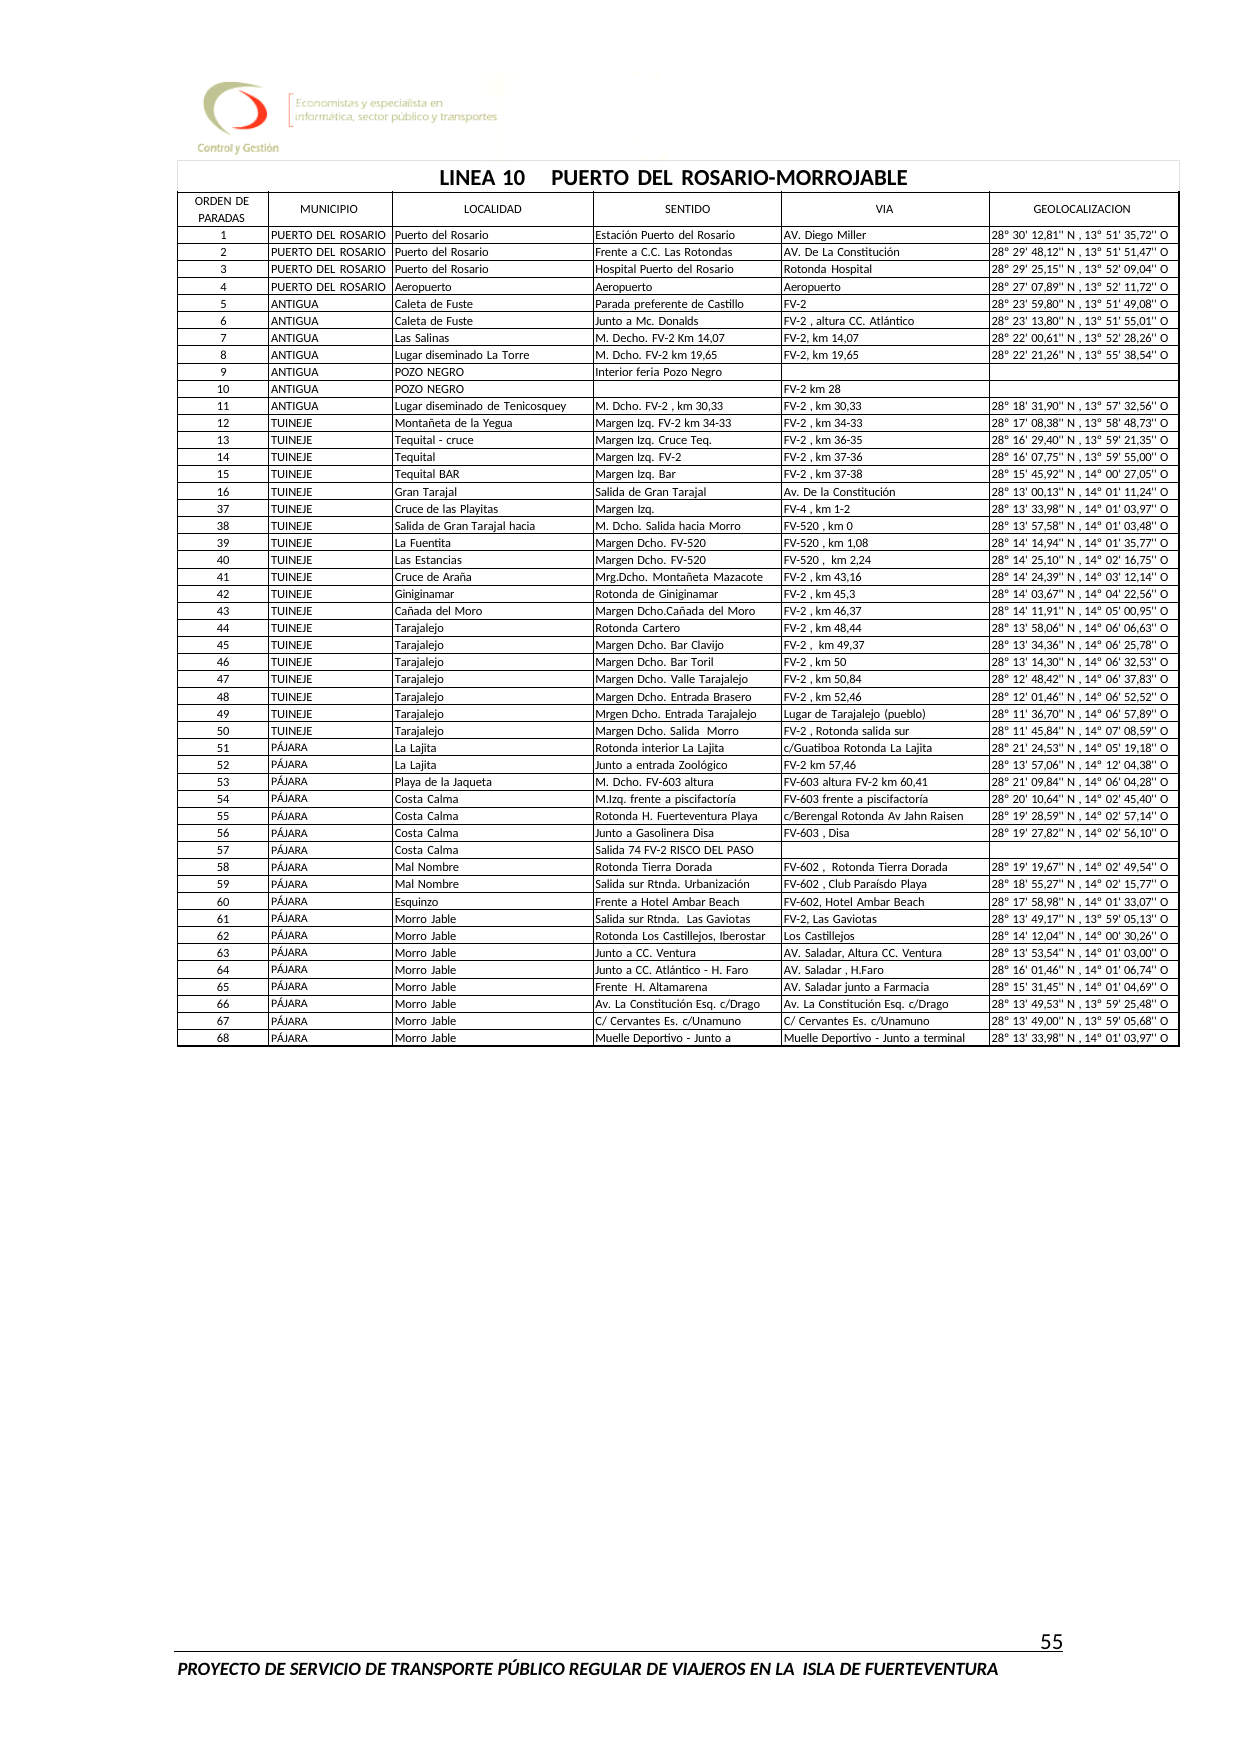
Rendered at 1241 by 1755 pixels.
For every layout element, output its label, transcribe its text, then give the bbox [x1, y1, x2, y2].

table_cell Tarajalejo [393, 671, 593, 687]
table_cell 28º 12' 48,42'' N , 14º 06' 37,83'' O [990, 671, 1178, 687]
table_cell ANTIGUA [269, 312, 392, 328]
table_cell Costa Calma [393, 808, 593, 824]
table_cell FV-2 , km 37-36 [782, 449, 989, 465]
table_cell PÁJARA [269, 1013, 392, 1029]
table_cell PÁJARA [269, 791, 392, 807]
table_cell 48 [178, 688, 268, 704]
table_cell Aeropuerto [782, 278, 989, 294]
table_cell Hospital Puerto del Rosario [594, 261, 781, 277]
table_cell AV. De La Constitución [782, 244, 989, 260]
table_cell Margen Dcho.Cañada del Moro [594, 603, 781, 619]
table_cell 28º 12' 01,46'' N , 14º 06' 52,52'' O [990, 688, 1178, 704]
table_cell 28º 13' 00,13'' N , 14º 01' 11,24'' O [990, 483, 1178, 499]
table_cell ANTIGUA [269, 381, 392, 397]
table_cell 28º 11' 45,84'' N , 14º 07' 08,59'' O [990, 722, 1178, 738]
table_cell 44 [178, 620, 268, 636]
table_cell Montañeta de la Yegua [393, 415, 593, 431]
table_cell Morro Jable [393, 961, 593, 977]
table_cell Rotonda interior La Lajita [594, 739, 781, 755]
table_cell FV-2 , km 46,37 [782, 603, 989, 619]
table_cell FV-2, km 19,65 [782, 346, 989, 362]
table_cell Frente a C.C. Las Rotondas [594, 244, 781, 260]
table_cell FV-2, km 14,07 [782, 329, 989, 345]
table_cell Lugar de Tarajalejo (pueblo) [782, 705, 989, 721]
table_cell 42 [178, 586, 268, 602]
table_cell FV-603 altura FV-2 km 60,41 [782, 774, 989, 789]
table_cell ANTIGUA [269, 329, 392, 345]
table_cell M. Dcho. FV-603 altura [594, 774, 781, 789]
table_cell Playa de la Jaqueta [393, 774, 593, 789]
table_cell Gran Tarajal [393, 483, 593, 499]
table_cell Av. De la Constitución [782, 483, 989, 499]
table_cell Mal Nombre [393, 876, 593, 892]
table_cell 14 [178, 449, 268, 465]
table_cell TUINEJE [269, 705, 392, 721]
table_cell 28º 17' 08,38'' N , 13º 58' 48,73'' O [990, 415, 1178, 431]
table_cell 38 [178, 517, 268, 533]
table_cell [782, 364, 989, 379]
table_cell AV. Saladar junto a Farmacia [782, 979, 989, 994]
table_cell 28º 18' 55,27'' N , 14º 02' 15,77'' O [990, 876, 1178, 892]
table_cell TUINEJE [269, 551, 392, 567]
table_cell Interior feria Pozo Negro [594, 364, 781, 379]
table_cell PUERTO DEL ROSARIO [269, 227, 392, 243]
table_cell PÁJARA [269, 876, 392, 892]
table_cell 49 [178, 705, 268, 721]
table_cell PUERTO DEL ROSARIO [269, 244, 392, 260]
table_cell TUINEJE [269, 534, 392, 550]
table_cell 56 [178, 825, 268, 841]
table_cell TUINEJE [269, 620, 392, 636]
table_cell FV-2 , km 50,84 [782, 671, 989, 687]
table_cell 28º 29' 48,12'' N , 13º 51' 51,47'' O [990, 244, 1178, 260]
table_cell FV-520 , km 2,24 [782, 551, 989, 567]
table_cell 16 [178, 483, 268, 499]
table_cell 43 [178, 603, 268, 619]
table_cell POZO NEGRO [393, 381, 593, 397]
table_cell 6 [178, 312, 268, 328]
table_cell Morro Jable [393, 927, 593, 943]
table_cell 50 [178, 722, 268, 738]
table_cell Esquinzo [393, 893, 593, 909]
table_cell FV-2 , Rotonda salida sur [782, 722, 989, 738]
table_cell 5 [178, 295, 268, 311]
table_cell 53 [178, 774, 268, 789]
table_cell Margen Dcho. Valle Tarajalejo [594, 671, 781, 687]
table_cell TUINEJE [269, 483, 392, 499]
table_cell Lugar diseminado La Torre [393, 346, 593, 362]
table_cell Junto a Gasolinera Disa [594, 825, 781, 841]
table_cell Margen Dcho. Bar Toril [594, 654, 781, 670]
table_cell 28º 13' 49,17'' N , 13º 59' 05,13'' O [990, 910, 1178, 926]
table_cell Junto a CC. Ventura [594, 944, 781, 960]
table_cell 28º 14' 25,10'' N , 14º 02' 16,75'' O [990, 551, 1178, 567]
table_cell 46 [178, 654, 268, 670]
table_cell TUINEJE [269, 637, 392, 653]
table_cell PÁJARA [269, 859, 392, 875]
table_cell 52 [178, 756, 268, 772]
table_cell FV-2 , km 34-33 [782, 415, 989, 431]
table_cell FV-2, Las Gaviotas [782, 910, 989, 926]
table_cell 11 [178, 398, 268, 414]
table_cell ANTIGUA [269, 295, 392, 311]
table_cell M. Dcho. FV-2 km 19,65 [594, 346, 781, 362]
table_cell Lugar diseminado de Tenicosquey [393, 398, 593, 414]
table_cell GEOLOCALIZACION [990, 193, 1178, 226]
table_cell Tarajalejo [393, 705, 593, 721]
table_cell FV-4 , km 1-2 [782, 500, 989, 516]
table_cell AV. Saladar , H.Faro [782, 961, 989, 977]
table_cell 67 [178, 1013, 268, 1029]
table_cell Tarajalejo [393, 688, 593, 704]
table_cell 28º 13' 49,00'' N , 13º 59' 05,68'' O [990, 1013, 1178, 1029]
table_cell 28º 27' 07,89'' N , 13º 52' 11,72'' O [990, 278, 1178, 294]
table_cell La Lajita [393, 739, 593, 755]
table_cell Aeropuerto [594, 278, 781, 294]
table_cell TUINEJE [269, 671, 392, 687]
table_cell PÁJARA [269, 825, 392, 841]
table_cell Tequital [393, 449, 593, 465]
table_cell Los Castillejos [782, 927, 989, 943]
table_cell 28º 30' 12,81'' N , 13º 51' 35,72'' O [990, 227, 1178, 243]
table_cell Tarajalejo [393, 637, 593, 653]
table_cell Muelle Deportivo - Junto a terminal [782, 1030, 989, 1045]
table_cell 57 [178, 842, 268, 858]
table_cell c/Guatiboa Rotonda La Lajita [782, 739, 989, 755]
table_cell 68 [178, 1030, 268, 1045]
table_cell TUINEJE [269, 415, 392, 431]
table_cell Junto a entrada Zoológico [594, 756, 781, 772]
table_cell FV-2 , km 37-38 [782, 466, 989, 482]
table_cell TUINEJE [269, 586, 392, 602]
table_cell ANTIGUA [269, 346, 392, 362]
table_cell 28º 15' 45,92'' N , 14º 00' 27,05'' O [990, 466, 1178, 482]
table_cell 39 [178, 534, 268, 550]
table_cell POZO NEGRO [393, 364, 593, 379]
table_cell C/ Cervantes Es. c/Unamuno [782, 1013, 989, 1029]
table_cell FV-603 , Disa [782, 825, 989, 841]
table_cell Costa Calma [393, 842, 593, 858]
table_cell Av. La Constitución Esq. c/Drago [594, 996, 781, 1012]
table_cell Margen Izq. FV-2 km 34-33 [594, 415, 781, 431]
table_cell Tarajalejo [393, 654, 593, 670]
table_cell Mrg.Dcho. Montañeta Mazacote [594, 569, 781, 584]
table_cell 28º 16' 01,46'' N , 14º 01' 06,74'' O [990, 961, 1178, 977]
table_cell 28º 13' 58,06'' N , 14º 06' 06,63'' O [990, 620, 1178, 636]
table_cell FV-2 , altura CC. Atlántico [782, 312, 989, 328]
table_cell PUERTO DEL ROSARIO [269, 278, 392, 294]
table_cell TUINEJE [269, 466, 392, 482]
table_cell FV-602 , Rotonda Tierra Dorada [782, 859, 989, 875]
table_cell MUNICIPIO [269, 193, 392, 226]
table_cell FV-2 , km 45,3 [782, 586, 989, 602]
table_cell 7 [178, 329, 268, 345]
table_cell Morro Jable [393, 944, 593, 960]
table_cell Mrgen Dcho. Entrada Tarajalejo [594, 705, 781, 721]
table_cell 37 [178, 500, 268, 516]
table_cell Salida 74 FV-2 RISCO DEL PASO [594, 842, 781, 858]
table_cell Morro Jable [393, 910, 593, 926]
table_cell 3 [178, 261, 268, 277]
table_cell 28º 16' 07,75'' N , 13º 59' 55,00'' O [990, 449, 1178, 465]
table_cell 28º 18' 31,90'' N , 13º 57' 32,56'' O [990, 398, 1178, 414]
table_cell 55 [178, 808, 268, 824]
table_cell Rotonda Los Castillejos, Iberostar [594, 927, 781, 943]
table_cell 28º 14' 14,94'' N , 14º 01' 35,77'' O [990, 534, 1178, 550]
table_cell Frente H. Altamarena [594, 979, 781, 994]
table_cell Rotonda Tierra Dorada [594, 859, 781, 875]
table_cell Costa Calma [393, 825, 593, 841]
table_cell TUINEJE [269, 432, 392, 448]
table_cell Margen Dcho. FV-520 [594, 551, 781, 567]
table_cell 2 [178, 244, 268, 260]
table_cell Salida sur Rtnda. Las Gaviotas [594, 910, 781, 926]
table_cell Tequital BAR [393, 466, 593, 482]
table_cell TUINEJE [269, 688, 392, 704]
table_cell [990, 381, 1178, 397]
table_cell Caleta de Fuste [393, 295, 593, 311]
table_cell VIA [782, 193, 989, 226]
table_cell M. Dcho. FV-2 , km 30,33 [594, 398, 781, 414]
table_cell Estación Puerto del Rosario [594, 227, 781, 243]
table_cell La Lajita [393, 756, 593, 772]
table_cell TUINEJE [269, 654, 392, 670]
table_cell Cruce de las Playitas [393, 500, 593, 516]
table_cell 12 [178, 415, 268, 431]
table_cell Salida de Gran Tarajal [594, 483, 781, 499]
table_cell Mal Nombre [393, 859, 593, 875]
table_cell Margen Izq. Cruce Teq. [594, 432, 781, 448]
table_cell TUINEJE [269, 603, 392, 619]
table_cell Rotonda H. Fuerteventura Playa [594, 808, 781, 824]
table_cell PÁJARA [269, 979, 392, 994]
table_cell 51 [178, 739, 268, 755]
table_cell PUERTO DEL ROSARIO [269, 261, 392, 277]
table_cell Rotonda Cartero [594, 620, 781, 636]
table_cell 28º 22' 21,26'' N , 13º 55' 38,54'' O [990, 346, 1178, 362]
table_cell c/Berengal Rotonda Av Jahn Raisen [782, 808, 989, 824]
table_cell Margen Dcho. Entrada Brasero [594, 688, 781, 704]
table_cell 28º 17' 58,98'' N , 14º 01' 33,07'' O [990, 893, 1178, 909]
table_cell Tarajalejo [393, 722, 593, 738]
table_cell Margen Izq. FV-2 [594, 449, 781, 465]
table_cell AV. Saladar, Altura CC. Ventura [782, 944, 989, 960]
table_cell 59 [178, 876, 268, 892]
table_cell Morro Jable [393, 1030, 593, 1045]
table_cell 28º 16' 29,40'' N , 13º 59' 21,35'' O [990, 432, 1178, 448]
table_cell Av. La Constitución Esq. c/Drago [782, 996, 989, 1012]
table_cell Las Estancias [393, 551, 593, 567]
table_cell Rotonda de Giniginamar [594, 586, 781, 602]
table_cell Salida de Gran Tarajal hacia [393, 517, 593, 533]
table_cell 62 [178, 927, 268, 943]
table_cell 41 [178, 569, 268, 584]
table_cell 61 [178, 910, 268, 926]
table_cell 28º 20' 10,64'' N , 14º 02' 45,40'' O [990, 791, 1178, 807]
table_cell PÁJARA [269, 808, 392, 824]
table_cell PÁJARA [269, 756, 392, 772]
table_cell 13 [178, 432, 268, 448]
table_cell 28º 21' 24,53'' N , 14º 05' 19,18'' O [990, 739, 1178, 755]
table_cell FV-2 [782, 295, 989, 311]
table_cell C/ Cervantes Es. c/Unamuno [594, 1013, 781, 1029]
table_cell PÁJARA [269, 927, 392, 943]
table_cell 28º 13' 53,54'' N , 14º 01' 03,00'' O [990, 944, 1178, 960]
table_cell Cañada del Moro [393, 603, 593, 619]
table_cell TUINEJE [269, 500, 392, 516]
table_cell 28º 19' 27,82'' N , 14º 02' 56,10'' O [990, 825, 1178, 841]
table_cell PÁJARA [269, 910, 392, 926]
table_cell TUINEJE [269, 449, 392, 465]
table_cell 28º 23' 13,80'' N , 13º 51' 55,01'' O [990, 312, 1178, 328]
table_cell 28º 13' 33,98'' N , 14º 01' 03,97'' O [990, 500, 1178, 516]
table_cell 45 [178, 637, 268, 653]
table_cell FV-2 , km 52,46 [782, 688, 989, 704]
table_cell 28º 13' 57,06'' N , 14º 12' 04,38'' O [990, 756, 1178, 772]
table_cell Margen Izq. Bar [594, 466, 781, 482]
table_cell FV-2 km 57,46 [782, 756, 989, 772]
table_cell 28º 22' 00,61'' N , 13º 52' 28,26'' O [990, 329, 1178, 345]
table_cell La Fuentita [393, 534, 593, 550]
table_cell 63 [178, 944, 268, 960]
table_cell 28º 13' 14,30'' N , 14º 06' 32,53'' O [990, 654, 1178, 670]
table_cell 28º 14' 24,39'' N , 14º 03' 12,14'' O [990, 569, 1178, 584]
table_cell 28º 21' 09,84'' N , 14º 06' 04,28'' O [990, 774, 1178, 789]
table_cell Muelle Deportivo - Junto a [594, 1030, 781, 1045]
table_cell TUINEJE [269, 517, 392, 533]
table_cell Puerto del Rosario [393, 227, 593, 243]
table_cell FV-2 , km 50 [782, 654, 989, 670]
table_cell PÁJARA [269, 842, 392, 858]
table_cell PÁJARA [269, 893, 392, 909]
table_cell TUINEJE [269, 722, 392, 738]
table_cell FV-520 , km 0 [782, 517, 989, 533]
table_cell Parada preferente de Castillo [594, 295, 781, 311]
table_cell SENTIDO [594, 193, 781, 226]
table_cell Junto a Mc. Donalds [594, 312, 781, 328]
table_cell 64 [178, 961, 268, 977]
table_cell 1 [178, 227, 268, 243]
table_cell PÁJARA [269, 1030, 392, 1045]
table_cell 28º 14' 12,04'' N , 14º 00' 30,26'' O [990, 927, 1178, 943]
table_cell 40 [178, 551, 268, 567]
table_cell Giniginamar [393, 586, 593, 602]
table_cell 60 [178, 893, 268, 909]
table_cell FV-602 , Club Paraísdo Playa [782, 876, 989, 892]
table_cell Margen Dcho. Salida Morro [594, 722, 781, 738]
table_cell 28º 11' 36,70'' N , 14º 06' 57,89'' O [990, 705, 1178, 721]
table_cell 28º 23' 59,80'' N , 13º 51' 49,08'' O [990, 295, 1178, 311]
table_cell Aeropuerto [393, 278, 593, 294]
table_cell PÁJARA [269, 961, 392, 977]
table_cell Costa Calma [393, 791, 593, 807]
table_cell FV-520 , km 1,08 [782, 534, 989, 550]
table_cell Morro Jable [393, 979, 593, 994]
table_cell [990, 364, 1178, 379]
table_cell Margen Dcho. Bar Clavijo [594, 637, 781, 653]
table_cell Frente a Hotel Ambar Beach [594, 893, 781, 909]
table_cell 58 [178, 859, 268, 875]
table_cell 66 [178, 996, 268, 1012]
table_cell PÁJARA [269, 996, 392, 1012]
table_cell 8 [178, 346, 268, 362]
table_cell Junto a CC. Atlántico - H. Faro [594, 961, 781, 977]
table_cell 28º 13' 57,58'' N , 14º 01' 03,48'' O [990, 517, 1178, 533]
table_cell M. Dcho. Salida hacia Morro [594, 517, 781, 533]
table_cell FV-2 km 28 [782, 381, 989, 397]
table_cell M.Izq. frente a piscifactoría [594, 791, 781, 807]
table_cell FV-602, Hotel Ambar Beach [782, 893, 989, 909]
table_cell Morro Jable [393, 1013, 593, 1029]
table_cell M. Decho. FV-2 Km 14,07 [594, 329, 781, 345]
table_cell ANTIGUA [269, 364, 392, 379]
table_cell FV-2 , km 30,33 [782, 398, 989, 414]
table_cell Rotonda Hospital [782, 261, 989, 277]
table_cell Caleta de Fuste [393, 312, 593, 328]
table_cell 28º 14' 11,91'' N , 14º 05' 00,95'' O [990, 603, 1178, 619]
table_cell TUINEJE [269, 569, 392, 584]
table_cell Cruce de Araña [393, 569, 593, 584]
table_cell 47 [178, 671, 268, 687]
table_cell 54 [178, 791, 268, 807]
table_cell [782, 842, 989, 858]
table_cell Tarajalejo [393, 620, 593, 636]
table_cell AV. Diego Miller [782, 227, 989, 243]
table_cell FV-2 , km 36-35 [782, 432, 989, 448]
table_cell 65 [178, 979, 268, 994]
table_cell 28º 13' 33,98'' N , 14º 01' 03,97'' O [990, 1030, 1178, 1045]
table_cell Morro Jable [393, 996, 593, 1012]
table_cell 15 [178, 466, 268, 482]
table_cell 10 [178, 381, 268, 397]
table_cell 28º 13' 49,53'' N , 13º 59' 25,48'' O [990, 996, 1178, 1012]
table_cell [990, 842, 1178, 858]
table_cell Margen Dcho. FV-520 [594, 534, 781, 550]
table_header LINEA 10 PUERTO DEL ROSARIO-MORROJABLE [178, 161, 1179, 191]
table_cell 4 [178, 278, 268, 294]
table_cell FV-2 , km 48,44 [782, 620, 989, 636]
table_cell 28º 13' 34,36'' N , 14º 06' 25,78'' O [990, 637, 1178, 653]
table_cell 28º 14' 03,67'' N , 14º 04' 22,56'' O [990, 586, 1178, 602]
table_cell [594, 381, 781, 397]
table_cell PÁJARA [269, 944, 392, 960]
table_cell FV-2 , km 49,37 [782, 637, 989, 653]
table_cell PÁJARA [269, 774, 392, 789]
table_cell Puerto del Rosario [393, 244, 593, 260]
table_cell 28º 19' 28,59'' N , 14º 02' 57,14'' O [990, 808, 1178, 824]
table_cell 28º 19' 19,67'' N , 14º 02' 49,54'' O [990, 859, 1178, 875]
table_cell Las Salinas [393, 329, 593, 345]
table_cell ORDEN DE PARADAS [178, 193, 268, 226]
table_cell 28º 29' 25,15'' N , 13º 52' 09,04'' O [990, 261, 1178, 277]
table_cell 28º 15' 31,45'' N , 14º 01' 04,69'' O [990, 979, 1178, 994]
table_cell Margen Izq. [594, 500, 781, 516]
table_cell 9 [178, 364, 268, 379]
table_cell FV-603 frente a piscifactoría [782, 791, 989, 807]
table_cell Salida sur Rtnda. Urbanización [594, 876, 781, 892]
table_cell Puerto del Rosario [393, 261, 593, 277]
table_cell FV-2 , km 43,16 [782, 569, 989, 584]
table_cell LOCALIDAD [393, 193, 593, 226]
table_cell ANTIGUA [269, 398, 392, 414]
table_cell Tequital - cruce [393, 432, 593, 448]
table_cell PÁJARA [269, 739, 392, 755]
